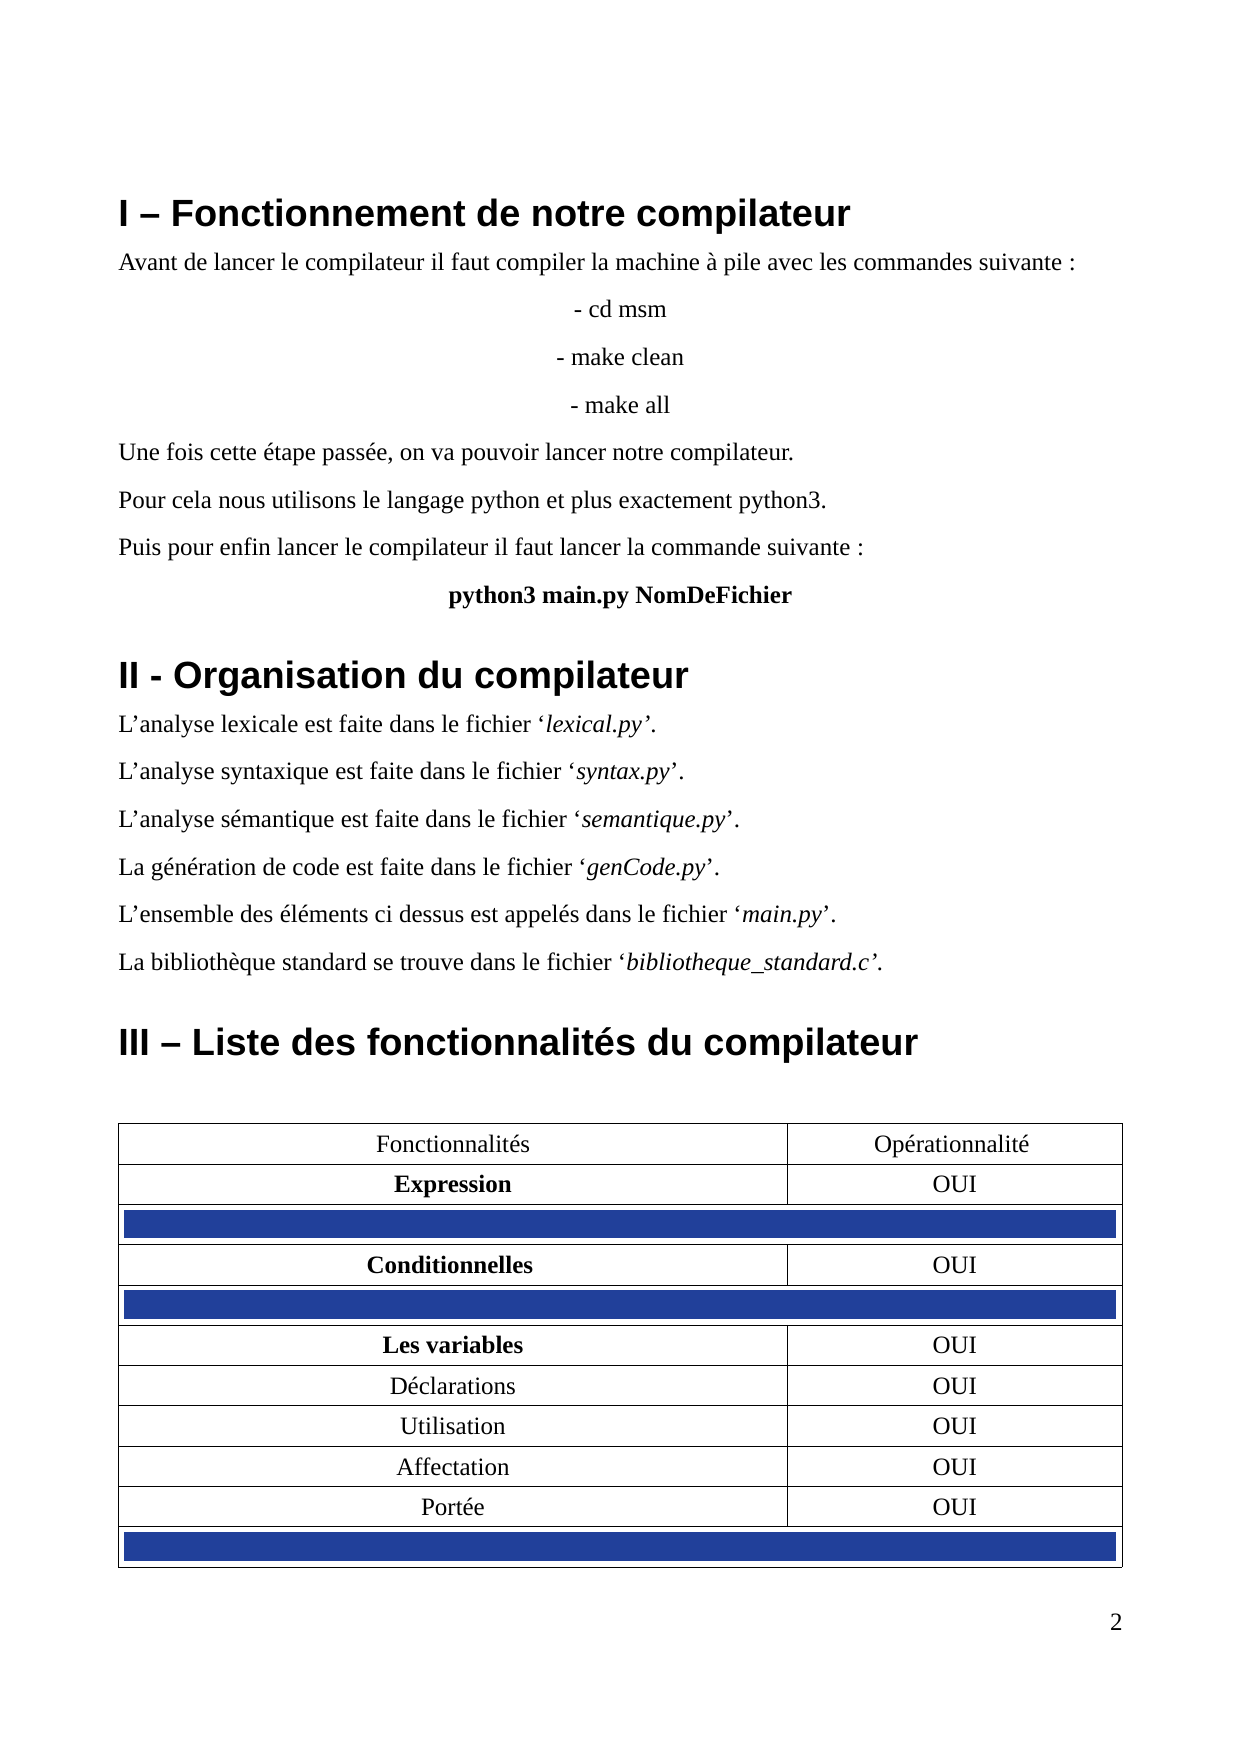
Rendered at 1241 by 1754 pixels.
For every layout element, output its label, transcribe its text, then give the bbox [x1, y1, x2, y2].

text La génération de code est faite dans le fichier ‘genCode.py’. [118, 852, 1122, 880]
text - cd msm [118, 294, 1122, 323]
table_cell OUI [788, 1447, 1122, 1486]
table_cell Affectation [119, 1447, 787, 1486]
table_cell OUI [788, 1406, 1122, 1446]
text Une fois cette étape passée, on va pouvoir lancer notre compilateur. [118, 437, 1122, 466]
table_cell OUI [788, 1165, 1122, 1204]
text Avant de lancer le compilateur il faut compiler la machine à pile avec les commandes suivante : [118, 247, 1122, 276]
table_header Fonctionnalités [119, 1124, 787, 1163]
table_cell Conditionnelles [119, 1245, 787, 1284]
table_cell [119, 1286, 1122, 1325]
text L’analyse syntaxique est faite dans le fichier ‘syntax.py’. [118, 756, 1122, 785]
text Pour cela nous utilisons le langage python et plus exactement python3. [118, 485, 1122, 514]
table_cell Expression [119, 1165, 787, 1204]
subtitle III – Liste des fonctionnalités du compilateur [118, 1019, 1122, 1063]
subtitle II - Organisation du compilateur [118, 653, 1122, 696]
text Puis pour enfin lancer le compilateur il faut lancer la commande suivante : [118, 532, 1122, 561]
table_cell OUI [788, 1487, 1122, 1526]
text L’analyse sémantique est faite dans le fichier ‘semantique.py’. [118, 804, 1122, 833]
subtitle I – Fonctionnement de notre compilateur [118, 191, 1122, 234]
table_cell [119, 1527, 1122, 1567]
text L’analyse lexicale est faite dans le fichier ‘lexical.py’. [118, 709, 1122, 738]
text La bibliothèque standard se trouve dans le fichier ‘bibliotheque_standard.c’. [118, 947, 1122, 976]
text - make all [118, 390, 1122, 418]
table_cell Utilisation [119, 1406, 787, 1446]
text L’ensemble des éléments ci dessus est appelés dans le fichier ‘main.py’. [118, 899, 1122, 928]
table_cell OUI [788, 1366, 1122, 1405]
table_cell Portée [119, 1487, 787, 1526]
table_cell Les variables [119, 1326, 787, 1365]
table_cell OUI [788, 1326, 1122, 1365]
text python3 main.py NomDeFichier [118, 580, 1122, 609]
table_header Opérationnalité [788, 1124, 1122, 1163]
text - make clean [118, 342, 1122, 371]
table_cell Déclarations [119, 1366, 787, 1405]
table_cell [119, 1205, 1122, 1244]
table_cell OUI [788, 1245, 1122, 1284]
